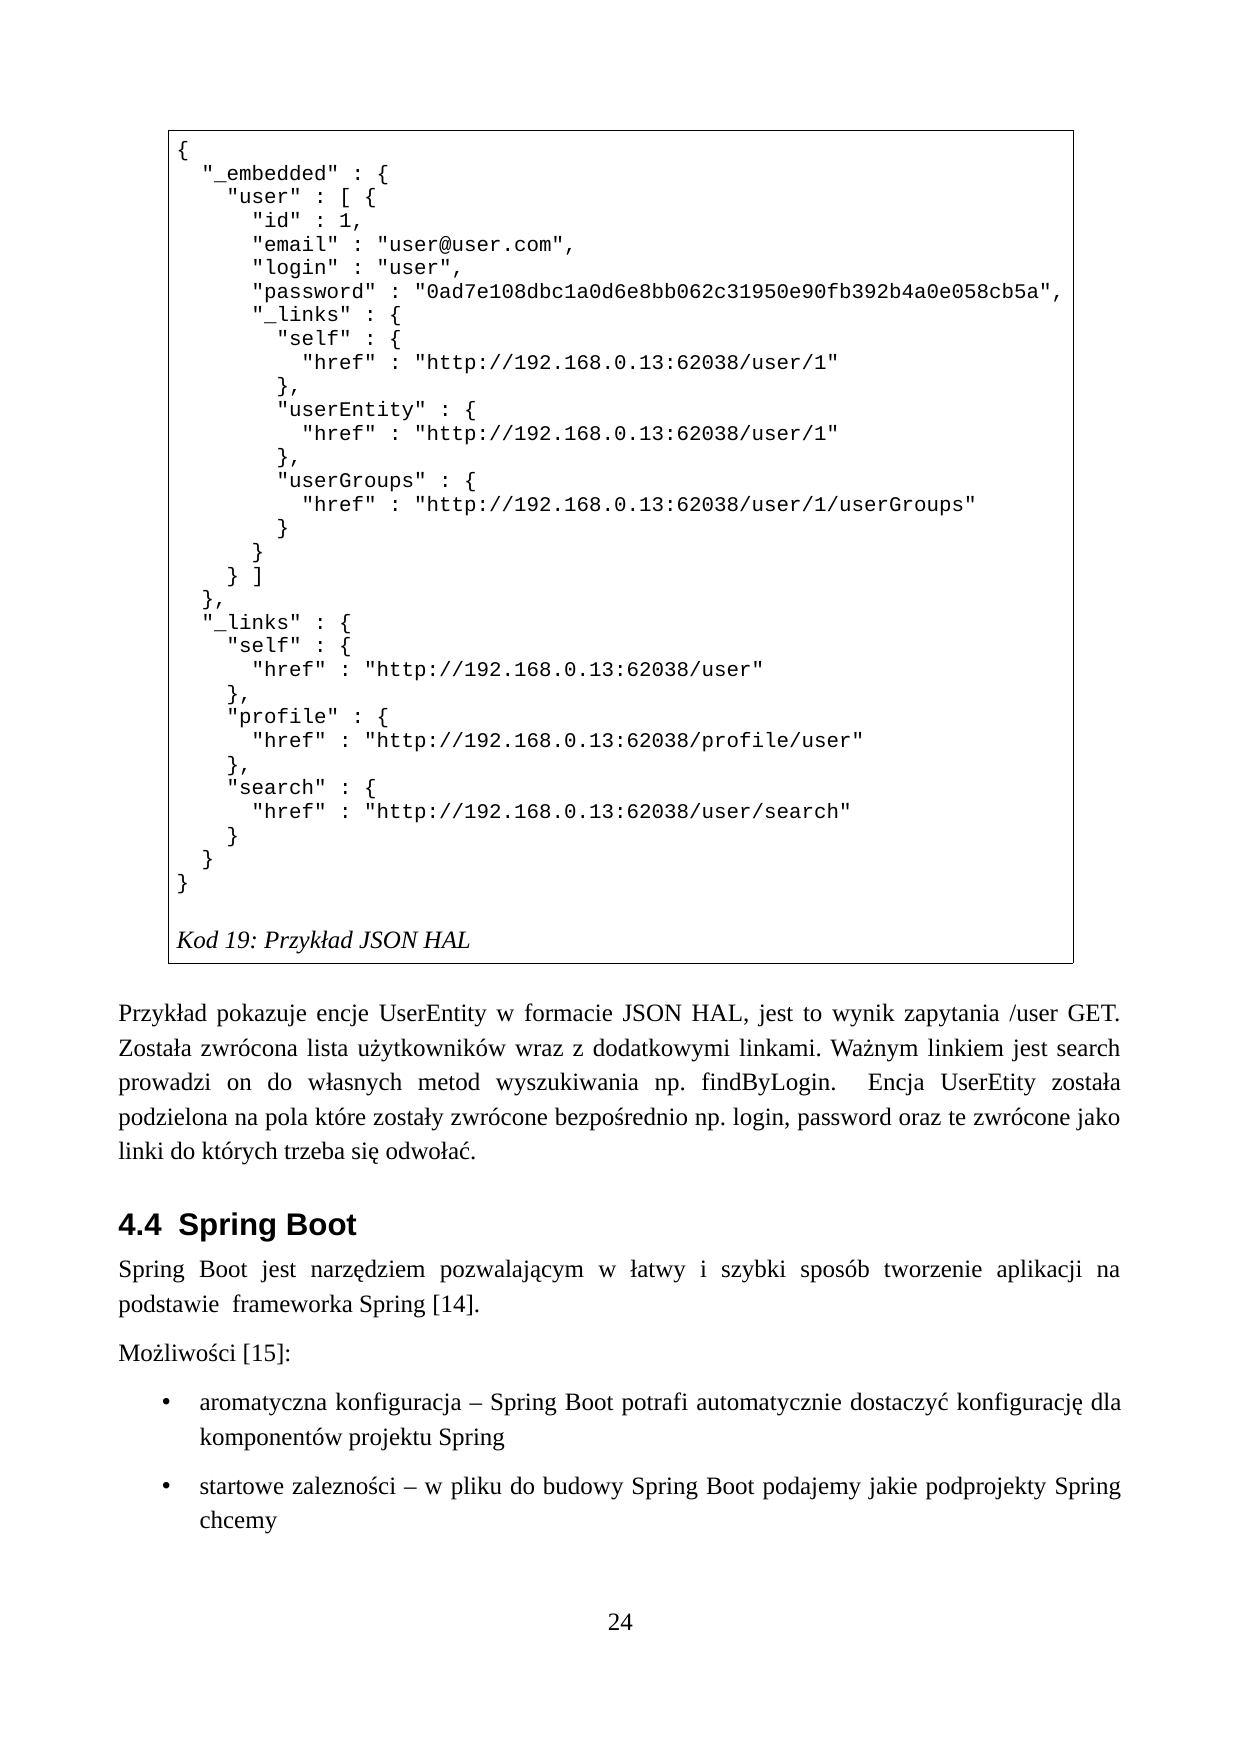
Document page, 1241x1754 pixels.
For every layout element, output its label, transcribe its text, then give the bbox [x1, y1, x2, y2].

text "email" : "user@user.com", [176, 233, 1064, 257]
text }, [176, 375, 1064, 399]
text "_embedded" : { [176, 163, 1064, 186]
text } [176, 848, 1064, 872]
text }, [176, 446, 1064, 470]
text "self" : { [176, 328, 1064, 352]
text "href" : "http://192.168.0.13:62038/user/1" [176, 423, 1064, 446]
text "_links" : { [176, 304, 1064, 328]
text "href" : "http://192.168.0.13:62038/user/search" [176, 801, 1064, 825]
text } [176, 541, 1064, 564]
text }, [176, 588, 1064, 612]
text } [176, 872, 1064, 896]
text "href" : "http://192.168.0.13:62038/user" [176, 659, 1064, 683]
text Kod 19: Przykład JSON HAL [176, 925, 1064, 954]
text Spring Boot jest narzędziem pozwalającym w łatwy i szybki sposób tworzenie aplikacji na podstawie frameworka Spring [14]. [118, 1254, 1122, 1318]
text "profile" : { [176, 706, 1064, 730]
subtitle Spring Boot [118, 1206, 1122, 1242]
text "href" : "http://192.168.0.13:62038/user/1" [176, 352, 1064, 375]
text { [176, 139, 1064, 163]
text }, [176, 683, 1064, 706]
list aromatyczna konfiguracja – Spring Boot potrafi automatycznie dostaczyć konfigurację dla komponentów projektu Spring [162, 1387, 1122, 1450]
text "userEntity" : { [176, 399, 1064, 423]
text Przykład pokazuje encje UserEntity w formacie JSON HAL, jest to wynik zapytania /user GET. Została zwrócona lista użytkowników wraz z dodatkowymi linkami. Ważnym linkiem jest search prowadzi on do własnych metod wyszukiwania np. findByLogin. Encja UserEtity została podzielona na pola które zostały zwrócone bezpośrednio np. login, password oraz te zwrócone jako linki do których trzeba się odwołać. [118, 998, 1122, 1165]
list startowe zalezności – w pliku do budowy Spring Boot podajemy jakie podprojekty Spring chcemy [162, 1471, 1122, 1534]
text Możliwości [15]: [118, 1338, 1122, 1367]
text "search" : { [176, 777, 1064, 801]
text "userGroups" : { [176, 470, 1064, 494]
text "_links" : { [176, 612, 1064, 636]
text "user" : [ { [176, 186, 1064, 210]
text "self" : { [176, 636, 1064, 659]
text "id" : 1, [176, 210, 1064, 233]
text } [176, 825, 1064, 848]
text } ] [176, 564, 1064, 588]
text "href" : "http://192.168.0.13:62038/profile/user" [176, 730, 1064, 754]
text "login" : "user", [176, 257, 1064, 281]
text "password" : "0ad7e108dbc1a0d6e8bb062c31950e90fb392b4a0e058cb5a", [176, 281, 1064, 304]
text } [176, 517, 1064, 541]
text }, [176, 754, 1064, 777]
text "href" : "http://192.168.0.13:62038/user/1/userGroups" [176, 494, 1064, 517]
